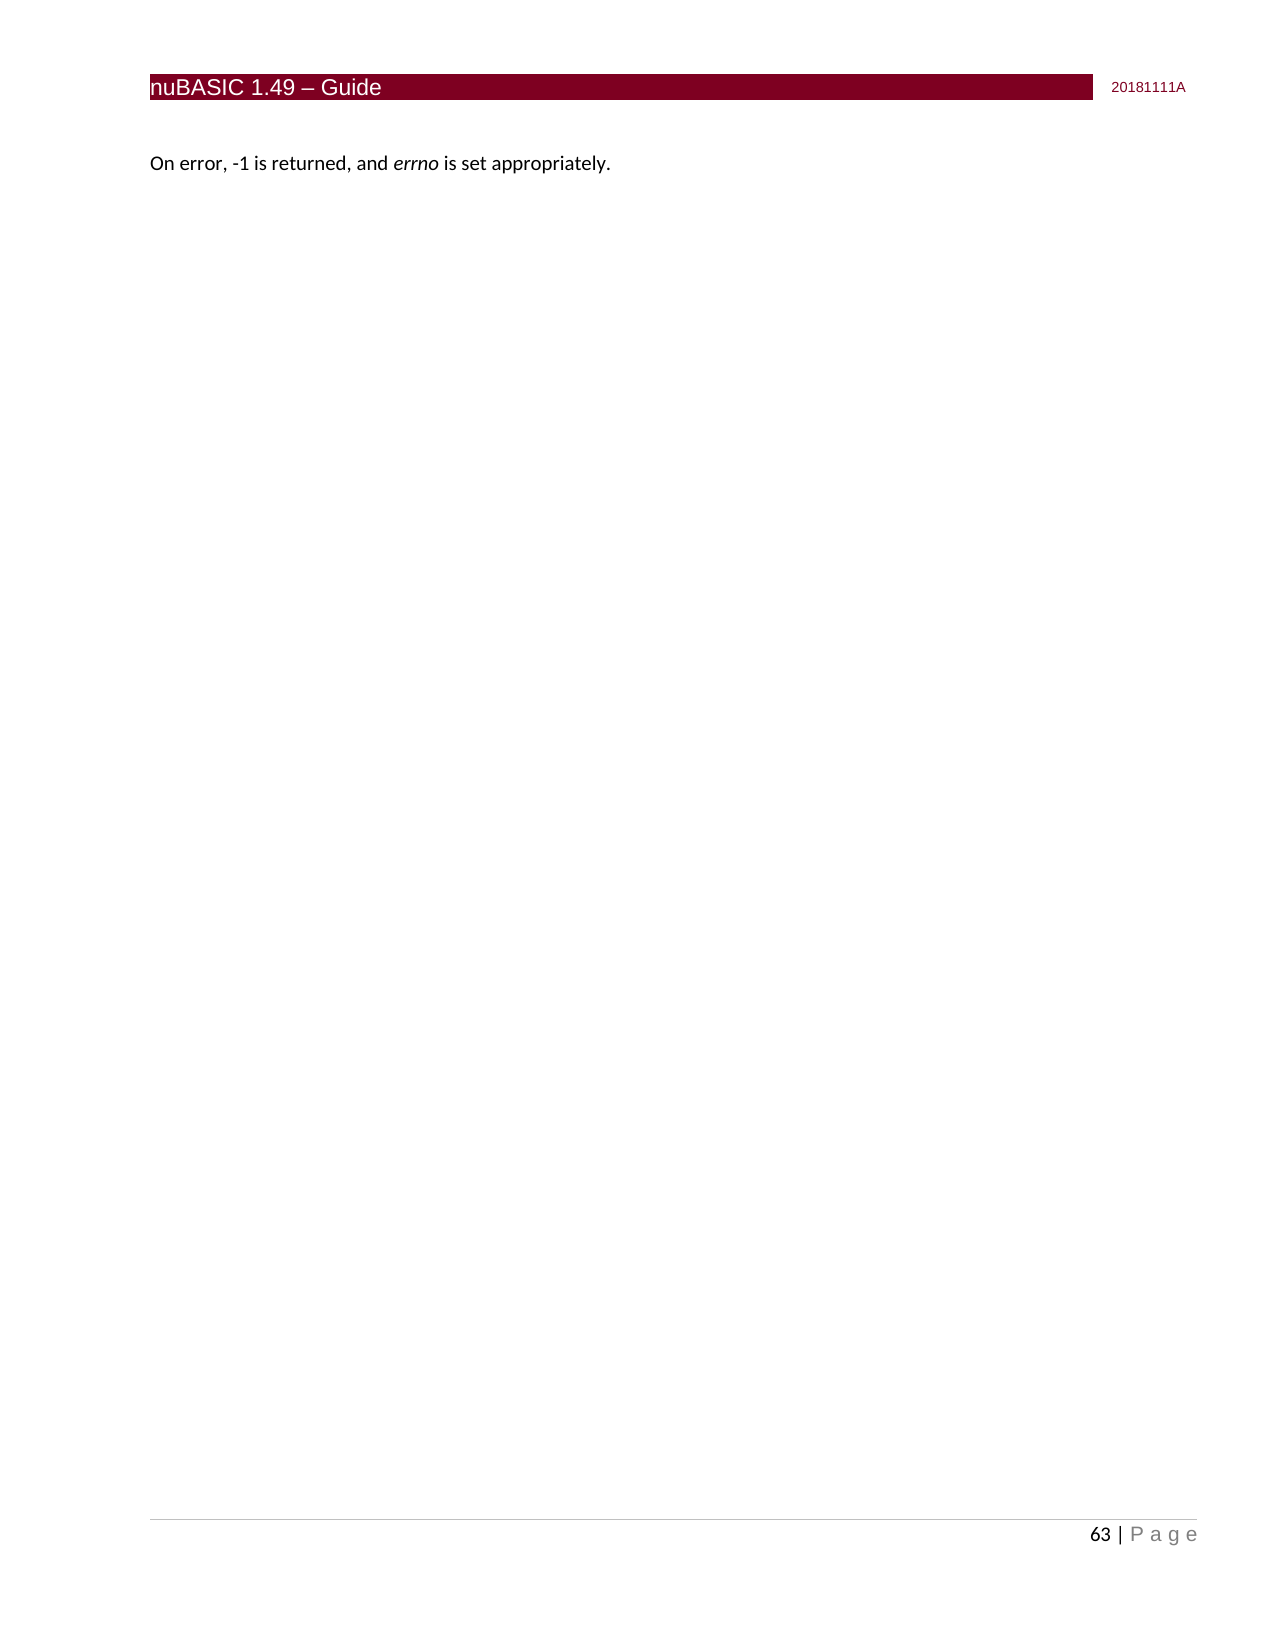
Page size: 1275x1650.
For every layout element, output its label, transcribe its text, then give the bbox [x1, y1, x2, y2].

text On error, -1 is returned, and errno is set appropriately. [150, 150, 1197, 175]
